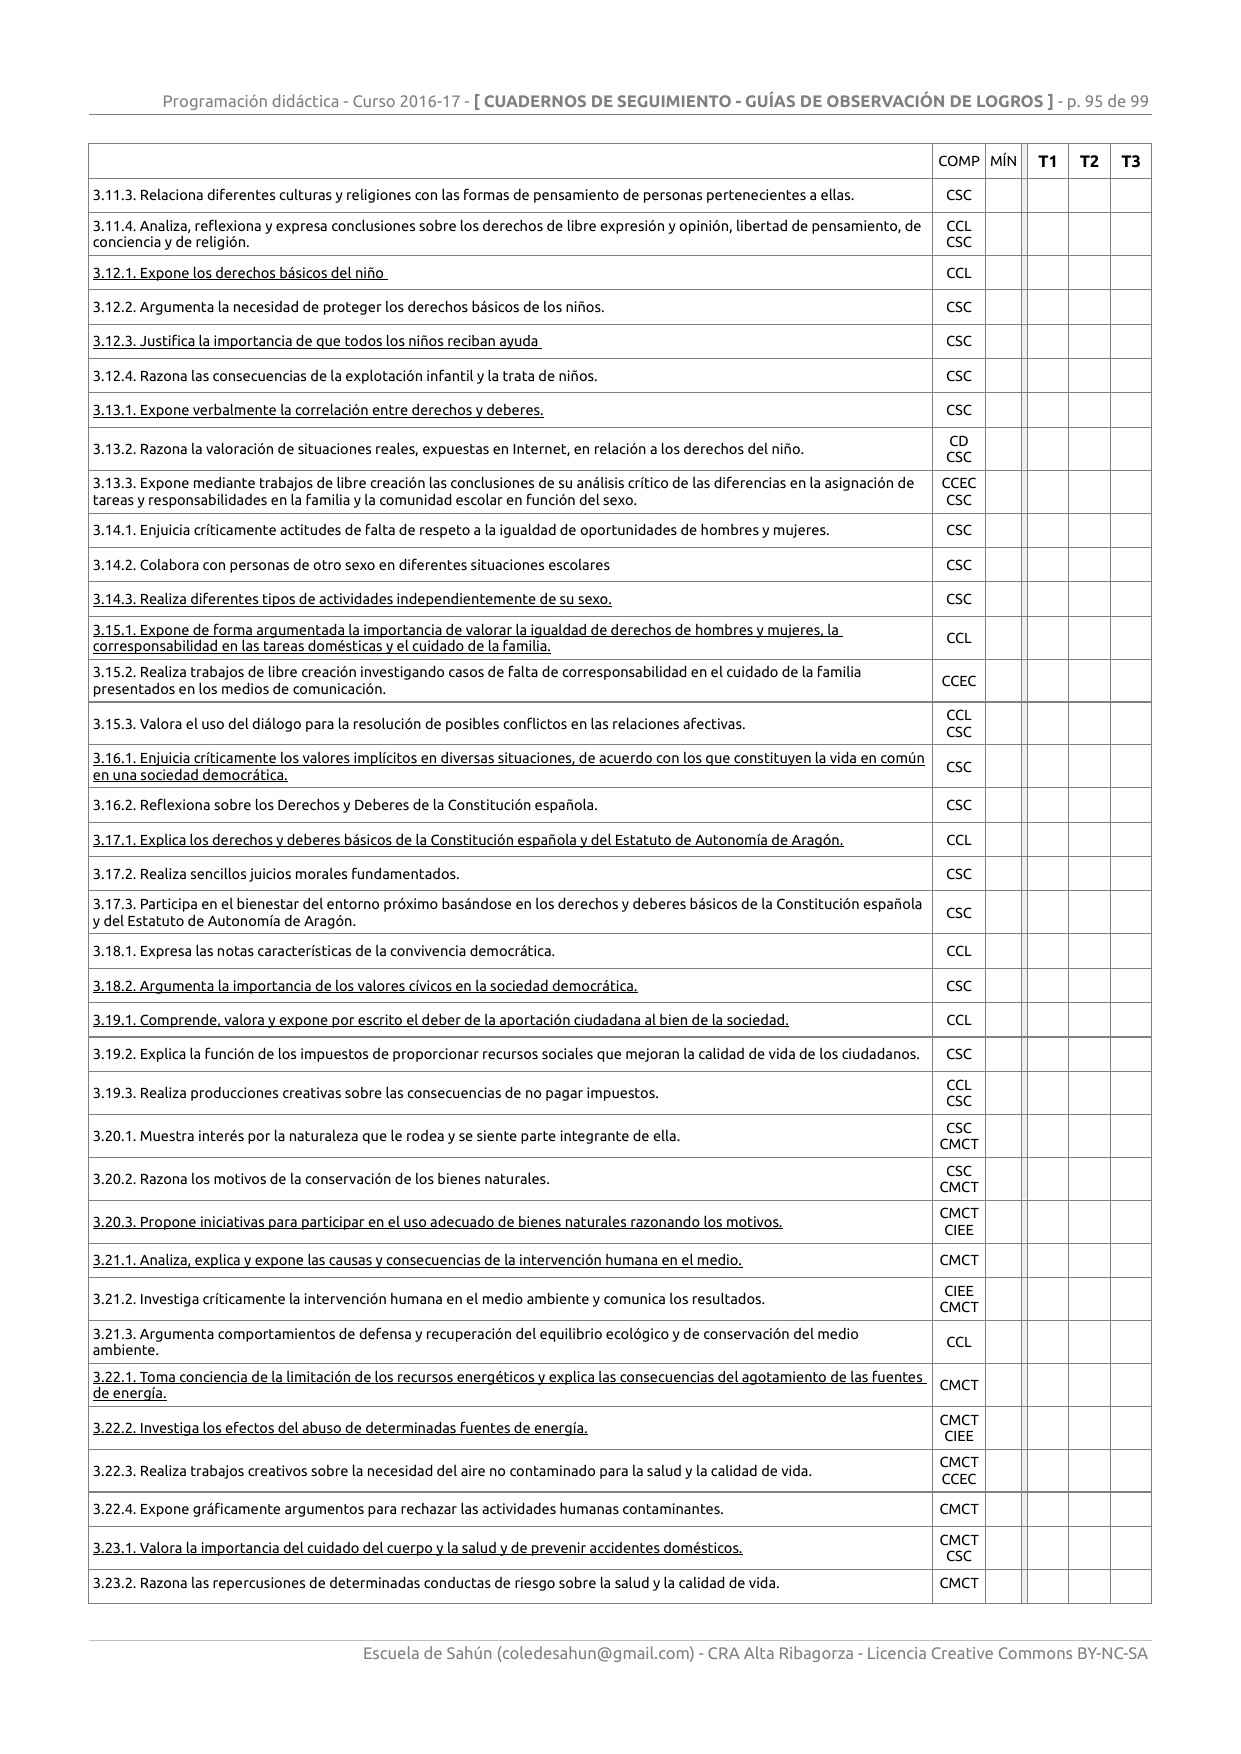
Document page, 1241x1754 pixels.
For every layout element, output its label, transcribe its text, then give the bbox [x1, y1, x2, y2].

table_cell [1111, 1201, 1151, 1242]
table_cell 3.19.1. Comprende, valora y expone por escrito el deber de la aportación ciudadana al bien de la sociedad. [89, 1003, 932, 1036]
table_cell [1069, 1407, 1110, 1448]
table_cell 3.19.2. Explica la función de los impuestos de proporcionar recursos sociales que mejoran la calidad de vida de los ciudadanos. [89, 1038, 932, 1071]
table_cell CSC [933, 548, 985, 581]
table_header [1022, 144, 1027, 177]
table_cell [1111, 969, 1151, 1002]
table_cell [1111, 256, 1151, 289]
table_cell CCL [933, 256, 985, 289]
table_cell [1022, 969, 1027, 1002]
table_cell [1069, 1321, 1110, 1363]
table_cell [1028, 1321, 1068, 1363]
table_cell [1022, 256, 1027, 289]
table_cell 3.13.3. Expone mediante trabajos de libre creación las conclusiones de su análisis crítico de las diferencias en la asignación de tareas y responsabilidades en la familia y la comunidad escolar en función del sexo. [89, 471, 932, 512]
table_cell [986, 256, 1021, 289]
table_cell CMCT CSC [933, 1527, 985, 1569]
table_cell CCL [933, 617, 985, 658]
table_header COMP [933, 144, 985, 177]
table_cell CCEC [933, 660, 985, 701]
table_cell [986, 857, 1021, 890]
table_cell [986, 514, 1021, 547]
table_cell [986, 582, 1021, 616]
table_header T2 [1069, 144, 1110, 177]
table_cell [986, 745, 1021, 787]
table_cell [1069, 359, 1110, 392]
table_cell 3.20.2. Razona los motivos de la conservación de los bienes naturales. [89, 1158, 932, 1199]
table_cell 3.17.1. Explica los derechos y deberes básicos de la Constitución española y del Estatuto de Autonomía de Aragón. [89, 823, 932, 856]
table_cell CCL [933, 1321, 985, 1363]
table_cell [1028, 548, 1068, 581]
table_cell 3.23.2. Razona las repercusiones de determinadas conductas de riesgo sobre la salud y la calidad de vida. [89, 1570, 932, 1603]
table_cell [1022, 891, 1027, 933]
table_cell [1111, 213, 1151, 255]
table_cell [1028, 1038, 1068, 1071]
table_cell [1028, 1003, 1068, 1036]
table_cell [1022, 582, 1027, 616]
table_cell [1069, 1570, 1110, 1603]
table_cell [1028, 325, 1068, 358]
table_cell [1028, 359, 1068, 392]
table_cell [1022, 1527, 1027, 1569]
table_cell [1069, 290, 1110, 323]
table_cell 3.20.3. Propone iniciativas para participar en el uso adecuado de bienes naturales razonando los motivos. [89, 1201, 932, 1242]
table_cell [1028, 934, 1068, 968]
table_cell 3.11.3. Relaciona diferentes culturas y religiones con las formas de pensamiento de personas pertenecientes a ellas. [89, 179, 932, 212]
table_cell [1022, 325, 1027, 358]
table_cell CSC [933, 179, 985, 212]
table_cell CCL CSC [933, 703, 985, 744]
table_cell [986, 1072, 1021, 1114]
table_cell [1069, 428, 1110, 469]
table_cell [1022, 290, 1027, 323]
table_cell [1111, 703, 1151, 744]
table_cell [986, 393, 1021, 427]
table_cell 3.21.3. Argumenta comportamientos de defensa y recuperación del equilibrio ecológico y de conservación del medio ambiente. [89, 1321, 932, 1363]
table_cell [1028, 823, 1068, 856]
table_cell [1022, 745, 1027, 787]
table_cell [1069, 969, 1110, 1002]
table_cell [986, 290, 1021, 323]
table_cell [1111, 1244, 1151, 1277]
table_cell [1111, 1038, 1151, 1071]
table_cell CCL [933, 823, 985, 856]
table_cell [1028, 891, 1068, 933]
table_cell [986, 1158, 1021, 1199]
table_cell 3.22.3. Realiza trabajos creativos sobre la necesidad del aire no contaminado para la salud y la calidad de vida. [89, 1450, 932, 1491]
table_cell [1022, 1003, 1027, 1036]
table_cell CSC [933, 393, 985, 427]
table_cell [1028, 471, 1068, 512]
table_cell [1022, 1321, 1027, 1363]
table_cell [1069, 1158, 1110, 1199]
table_cell 3.21.2. Investiga críticamente la intervención humana en el medio ambiente y comunica los resultados. [89, 1278, 932, 1320]
table_cell [1069, 703, 1110, 744]
table_cell [1069, 325, 1110, 358]
table_cell [1111, 582, 1151, 616]
table_cell CMCT [933, 1364, 985, 1406]
table_cell [1111, 359, 1151, 392]
table_cell [986, 359, 1021, 392]
table_cell CCL [933, 1003, 985, 1036]
table_cell 3.12.1. Expone los derechos básicos del niño [89, 256, 932, 289]
table_cell CCEC CSC [933, 471, 985, 512]
table_cell CSC [933, 788, 985, 822]
table_cell [986, 428, 1021, 469]
table_cell 3.13.2. Razona la valoración de situaciones reales, expuestas en Internet, en relación a los derechos del niño. [89, 428, 932, 469]
table_cell [1028, 1493, 1068, 1526]
table_cell [1111, 617, 1151, 658]
table_cell 3.12.3. Justifica la importancia de que todos los niños reciban ayuda [89, 325, 932, 358]
table_cell [1022, 857, 1027, 890]
table_cell [1111, 934, 1151, 968]
table_cell [1069, 1493, 1110, 1526]
table_cell [1022, 393, 1027, 427]
table_cell [986, 1407, 1021, 1448]
table_cell CSC CMCT [933, 1158, 985, 1199]
table_cell [1028, 514, 1068, 547]
table_cell 3.14.1. Enjuicia críticamente actitudes de falta de respeto a la igualdad de oportunidades de hombres y mujeres. [89, 514, 932, 547]
table_cell [1022, 1570, 1027, 1603]
table_cell 3.11.4. Analiza, reflexiona y expresa conclusiones sobre los derechos de libre expresión y opinión, libertad de pensamiento, de conciencia y de religión. [89, 213, 932, 255]
table_cell [1069, 788, 1110, 822]
table_cell 3.23.1. Valora la importancia del cuidado del cuerpo y la salud y de prevenir accidentes domésticos. [89, 1527, 932, 1569]
table_cell [1111, 325, 1151, 358]
table_cell [986, 1493, 1021, 1526]
table_cell [1022, 1450, 1027, 1491]
table_cell [986, 1450, 1021, 1491]
table_cell CSC [933, 359, 985, 392]
table_cell [1028, 428, 1068, 469]
table_cell [1111, 857, 1151, 890]
table_cell [1111, 393, 1151, 427]
table_cell [1111, 428, 1151, 469]
table_cell [1022, 1493, 1027, 1526]
table_cell [1022, 660, 1027, 701]
table_cell 3.14.3. Realiza diferentes tipos de actividades independientemente de su sexo. [89, 582, 932, 616]
table_cell [1022, 617, 1027, 658]
table_cell [1111, 1321, 1151, 1363]
table_cell [986, 179, 1021, 212]
table_cell [1111, 660, 1151, 701]
table_cell [1022, 548, 1027, 581]
table_cell [1022, 1038, 1027, 1071]
table_cell [1111, 548, 1151, 581]
table_cell [1028, 1201, 1068, 1242]
table_cell [986, 1244, 1021, 1277]
table_cell CSC [933, 969, 985, 1002]
table_cell 3.17.3. Participa en el bienestar del entorno próximo basándose en los derechos y deberes básicos de la Constitución española y del Estatuto de Autonomía de Aragón. [89, 891, 932, 933]
table_cell [1069, 617, 1110, 658]
table_cell 3.22.2. Investiga los efectos del abuso de determinadas fuentes de energía. [89, 1407, 932, 1448]
table_cell [1028, 213, 1068, 255]
table_cell [1022, 823, 1027, 856]
table_cell [1111, 1450, 1151, 1491]
table_cell [986, 325, 1021, 358]
table_cell [1111, 1278, 1151, 1320]
table_cell [1111, 745, 1151, 787]
table_cell [986, 660, 1021, 701]
table_cell CSC CMCT [933, 1115, 985, 1157]
table_cell [1069, 934, 1110, 968]
table_cell 3.15.2. Realiza trabajos de libre creación investigando casos de falta de corresponsabilidad en el cuidado de la familia presentados en los medios de comunicación. [89, 660, 932, 701]
table_cell [1111, 1072, 1151, 1114]
table_cell [1022, 179, 1027, 212]
table_cell [1022, 514, 1027, 547]
table_cell CSC [933, 891, 985, 933]
table_cell [1069, 823, 1110, 856]
table_cell [986, 891, 1021, 933]
table_cell [1069, 179, 1110, 212]
table_cell [986, 1003, 1021, 1036]
table_cell CMCT CIEE [933, 1201, 985, 1242]
table_cell 3.13.1. Expone verbalmente la correlación entre derechos y deberes. [89, 393, 932, 427]
table_cell [986, 969, 1021, 1002]
table_header T3 [1111, 144, 1151, 177]
table_cell CCL [933, 934, 985, 968]
table_cell [1111, 1407, 1151, 1448]
table_cell [1111, 788, 1151, 822]
table_cell [986, 934, 1021, 968]
table_cell [1069, 891, 1110, 933]
table_cell [1028, 703, 1068, 744]
table_cell 3.16.2. Reflexiona sobre los Derechos y Deberes de la Constitución española. [89, 788, 932, 822]
table_cell [1069, 1278, 1110, 1320]
table_cell 3.14.2. Colabora con personas de otro sexo en diferentes situaciones escolares [89, 548, 932, 581]
table_cell [986, 823, 1021, 856]
table_cell [1022, 1244, 1027, 1277]
table_cell 3.16.1. Enjuicia críticamente los valores implícitos en diversas situaciones, de acuerdo con los que constituyen la vida en común en una sociedad democrática. [89, 745, 932, 787]
table_cell [1028, 788, 1068, 822]
table_cell [1069, 1038, 1110, 1071]
table_cell CMCT [933, 1493, 985, 1526]
table_cell [1028, 179, 1068, 212]
table_cell [1069, 1072, 1110, 1114]
table_cell 3.22.4. Expone gráficamente argumentos para rechazar las actividades humanas contaminantes. [89, 1493, 932, 1526]
table_cell [986, 703, 1021, 744]
table_cell [1111, 1570, 1151, 1603]
table_cell [986, 1364, 1021, 1406]
table_cell [1111, 1003, 1151, 1036]
table_cell [1028, 617, 1068, 658]
table_cell [1111, 1158, 1151, 1199]
table_cell [1028, 660, 1068, 701]
table_cell 3.20.1. Muestra interés por la naturaleza que le rodea y se siente parte integrante de ella. [89, 1115, 932, 1157]
table_cell [1069, 1450, 1110, 1491]
table_cell [1111, 1493, 1151, 1526]
table_cell 3.18.1. Expresa las notas características de la convivencia democrática. [89, 934, 932, 968]
table_cell [1022, 1407, 1027, 1448]
table_cell [1028, 1570, 1068, 1603]
table_cell 3.21.1. Analiza, explica y expone las causas y consecuencias de la intervención humana en el medio. [89, 1244, 932, 1277]
table_cell 3.22.1. Toma conciencia de la limitación de los recursos energéticos y explica las consecuencias del agotamiento de las fuentes de energía. [89, 1364, 932, 1406]
table_cell [1028, 1115, 1068, 1157]
table_cell [1069, 1201, 1110, 1242]
table_cell [1028, 1407, 1068, 1448]
table_cell [1022, 1115, 1027, 1157]
table_cell 3.18.2. Argumenta la importancia de los valores cívicos en la sociedad democrática. [89, 969, 932, 1002]
table_cell 3.12.4. Razona las consecuencias de la explotación infantil y la trata de niños. [89, 359, 932, 392]
table_cell [1069, 256, 1110, 289]
table_cell 3.12.2. Argumenta la necesidad de proteger los derechos básicos de los niños. [89, 290, 932, 323]
table_cell [986, 1201, 1021, 1242]
table_cell [1022, 428, 1027, 469]
table_cell [986, 788, 1021, 822]
table_cell [986, 1038, 1021, 1071]
table_cell [1028, 582, 1068, 616]
table_cell CMCT [933, 1570, 985, 1603]
table_cell [1111, 1115, 1151, 1157]
table_cell 3.15.1. Expone de forma argumentada la importancia de valorar la igualdad de derechos de hombres y mujeres, la corresponsabilidad en las tareas domésticas y el cuidado de la familia. [89, 617, 932, 658]
table_cell [1022, 1278, 1027, 1320]
table_cell [1028, 393, 1068, 427]
table_cell [1028, 969, 1068, 1002]
table_header [89, 144, 932, 177]
table_cell [1111, 1527, 1151, 1569]
table_cell [986, 213, 1021, 255]
table_cell [1028, 290, 1068, 323]
table_cell [1022, 359, 1027, 392]
table_cell CCL CSC [933, 213, 985, 255]
table_cell 3.19.3. Realiza producciones creativas sobre las consecuencias de no pagar impuestos. [89, 1072, 932, 1114]
table_cell [1028, 857, 1068, 890]
table_cell [1022, 1072, 1027, 1114]
table_cell [1111, 1364, 1151, 1406]
table_header MÍN [986, 144, 1021, 177]
table_cell [1028, 1364, 1068, 1406]
table_cell [1022, 934, 1027, 968]
table_cell [1069, 1244, 1110, 1277]
table_cell [1069, 1003, 1110, 1036]
table_cell CMCT CCEC [933, 1450, 985, 1491]
table_cell CSC [933, 1038, 985, 1071]
table_header T1 [1028, 144, 1068, 177]
table_cell [1028, 1072, 1068, 1114]
table_cell [1069, 393, 1110, 427]
table_cell [1111, 290, 1151, 323]
table_cell [1022, 788, 1027, 822]
table_cell [1069, 548, 1110, 581]
table_cell [1028, 1450, 1068, 1491]
table_cell [986, 1115, 1021, 1157]
table_cell CSC [933, 857, 985, 890]
table_cell CD CSC [933, 428, 985, 469]
table_cell [1028, 256, 1068, 289]
table_cell [1111, 514, 1151, 547]
table_cell [1028, 1244, 1068, 1277]
table_cell [1069, 213, 1110, 255]
table_cell [986, 1570, 1021, 1603]
table_cell [986, 471, 1021, 512]
table_cell [1111, 179, 1151, 212]
table_cell [1111, 891, 1151, 933]
table_cell CIEE CMCT [933, 1278, 985, 1320]
table_cell [1022, 471, 1027, 512]
table_cell [1111, 823, 1151, 856]
table_cell [1069, 857, 1110, 890]
table_cell CSC [933, 325, 985, 358]
table_cell [986, 548, 1021, 581]
table_cell [1028, 1158, 1068, 1199]
table_cell [1022, 1158, 1027, 1199]
table_cell [986, 617, 1021, 658]
table_cell [1028, 1527, 1068, 1569]
table_cell [1069, 471, 1110, 512]
table_cell CSC [933, 745, 985, 787]
table_cell [1111, 471, 1151, 512]
table_cell CMCT CIEE [933, 1407, 985, 1448]
table_cell 3.17.2. Realiza sencillos juicios morales fundamentados. [89, 857, 932, 890]
table_cell [986, 1527, 1021, 1569]
table_cell CCL CSC [933, 1072, 985, 1114]
table_cell [1069, 514, 1110, 547]
table_cell [1022, 703, 1027, 744]
table_cell [1069, 745, 1110, 787]
table_cell [1022, 1201, 1027, 1242]
table_cell [1022, 1364, 1027, 1406]
table_cell CSC [933, 514, 985, 547]
table_cell [1069, 660, 1110, 701]
table_cell [986, 1278, 1021, 1320]
table_cell CSC [933, 290, 985, 323]
table_cell [1069, 1527, 1110, 1569]
table_cell CSC [933, 582, 985, 616]
table_cell [1069, 1364, 1110, 1406]
table_cell [1022, 213, 1027, 255]
table_cell [1028, 745, 1068, 787]
table_cell [1069, 582, 1110, 616]
table_cell 3.15.3. Valora el uso del diálogo para la resolución de posibles conflictos en las relaciones afectivas. [89, 703, 932, 744]
table_cell [1069, 1115, 1110, 1157]
table_cell CMCT [933, 1244, 985, 1277]
table_cell [1028, 1278, 1068, 1320]
table_cell [986, 1321, 1021, 1363]
